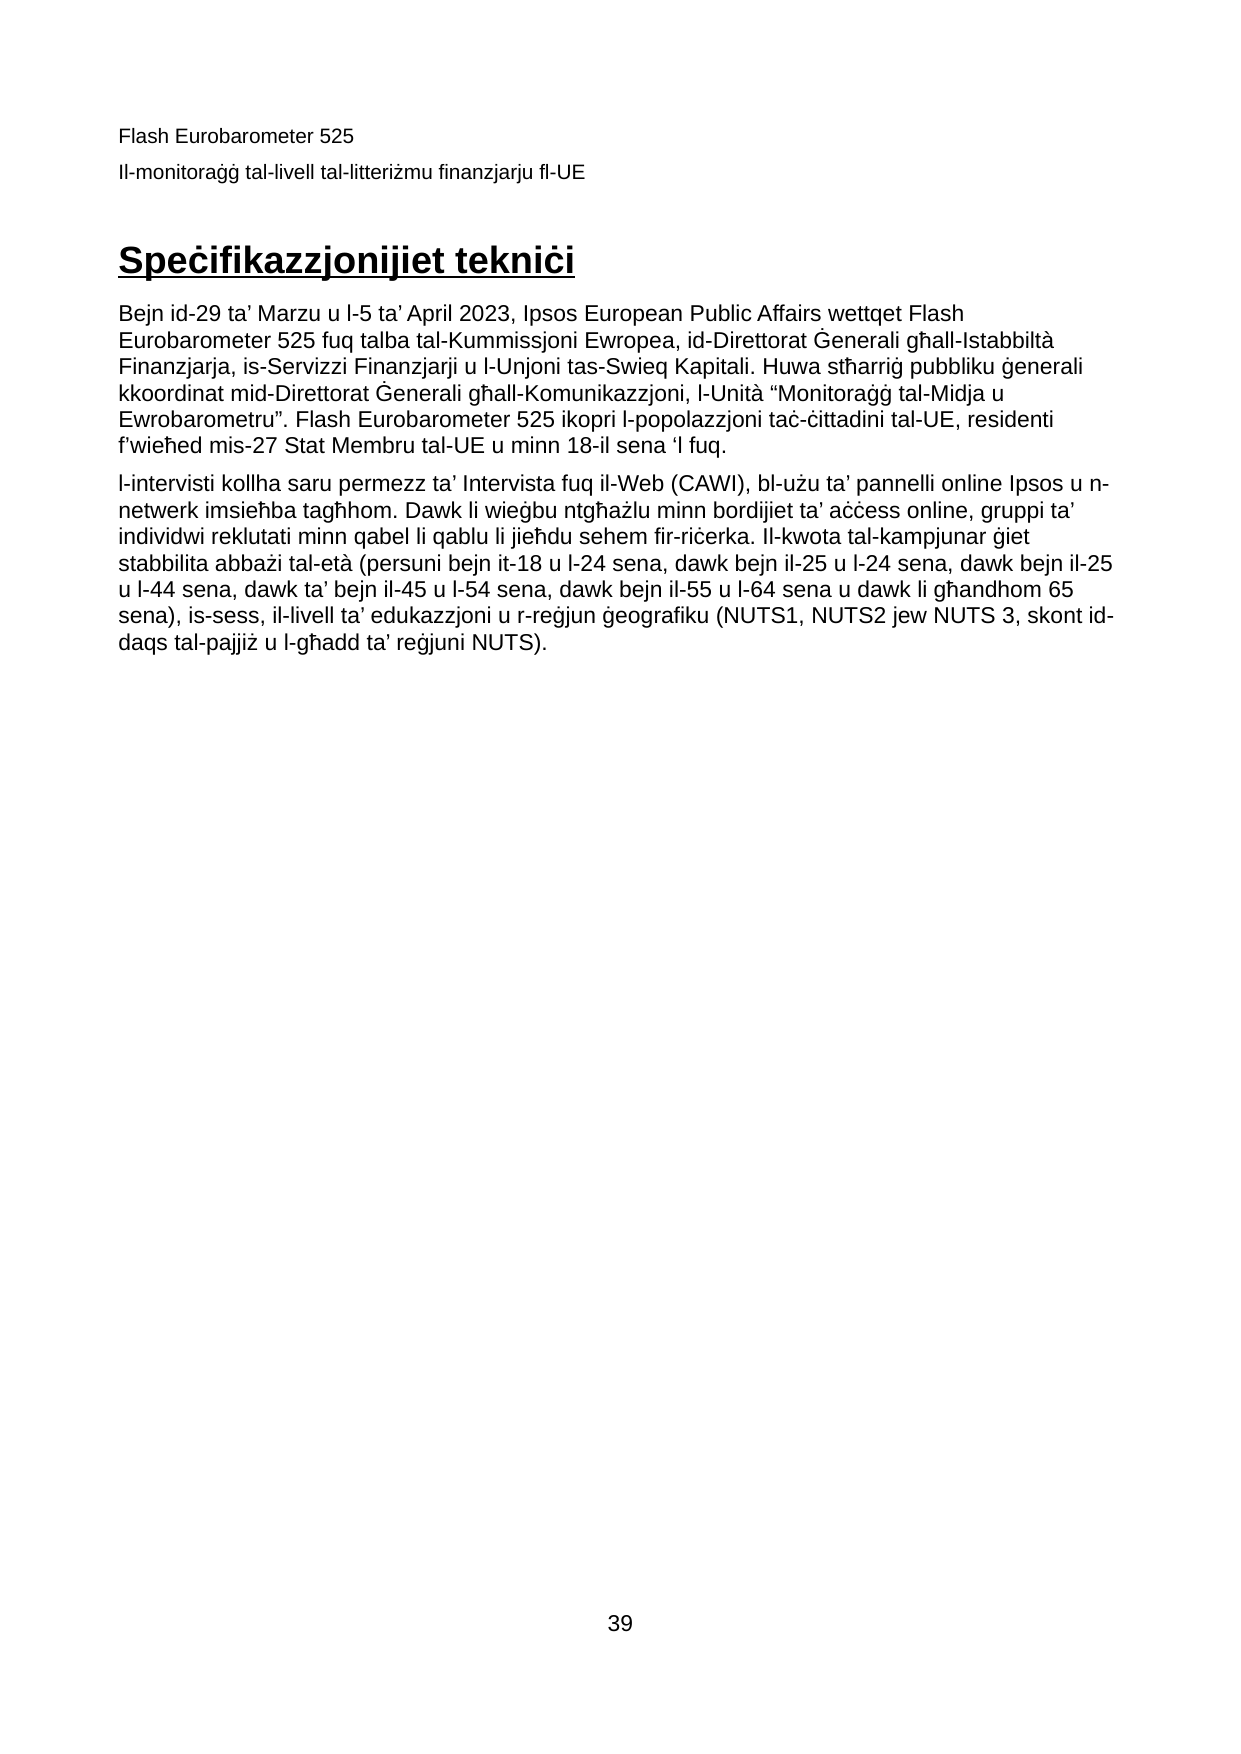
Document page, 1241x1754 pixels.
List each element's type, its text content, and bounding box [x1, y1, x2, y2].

text l-intervisti kollha saru permezz ta’ Intervista fuq il-Web (CAWI), bl-użu ta’ pannelli online Ipsos u n-netwerk imsieħba tagħhom. Dawk li wieġbu ntgħażlu minn bordijiet ta’ aċċess online, gruppi ta’ individwi reklutati minn qabel li qablu li jieħdu sehem fir-riċerka. Il-kwota tal-kampjunar ġiet stabbilita abbażi tal-età (persuni bejn it-18 u l-24 sena, dawk bejn il-25 u l-24 sena, dawk bejn il-25 u l-44 sena, dawk ta’ bejn il-45 u l-54 sena, dawk bejn il-55 u l-64 sena u dawk li għandhom 65 sena), is-sess, il-livell ta’ edukazzjoni u r-reġjun ġeografiku (NUTS1, NUTS2 jew NUTS 3, skont id-daqs tal-pajjiż u l-għadd ta’ reġjuni NUTS). [118, 470, 1122, 655]
subtitle Speċifikazzjonijiet tekniċi [118, 238, 1122, 282]
text Bejn id-29 ta’ Marzu u l-5 ta’ April 2023, Ipsos European Public Affairs wettqet Flash Eurobarometer 525 fuq talba tal-Kummissjoni Ewropea, id-Direttorat Ġenerali għall-Istabbiltà Finanzjarja, is-Servizzi Finanzjarji u l-Unjoni tas-Swieq Kapitali. Huwa stħarriġ pubbliku ġenerali kkoordinat mid-Direttorat Ġenerali għall-Komunikazzjoni, l-Unità “Monitoraġġ tal-Midja u Ewrobarometru”. Flash Eurobarometer 525 ikopri l-popolazzjoni taċ-ċittadini tal-UE, residenti f’wieħed mis-27 Stat Membru tal-UE u minn 18-il sena ‘l fuq. [118, 300, 1122, 458]
